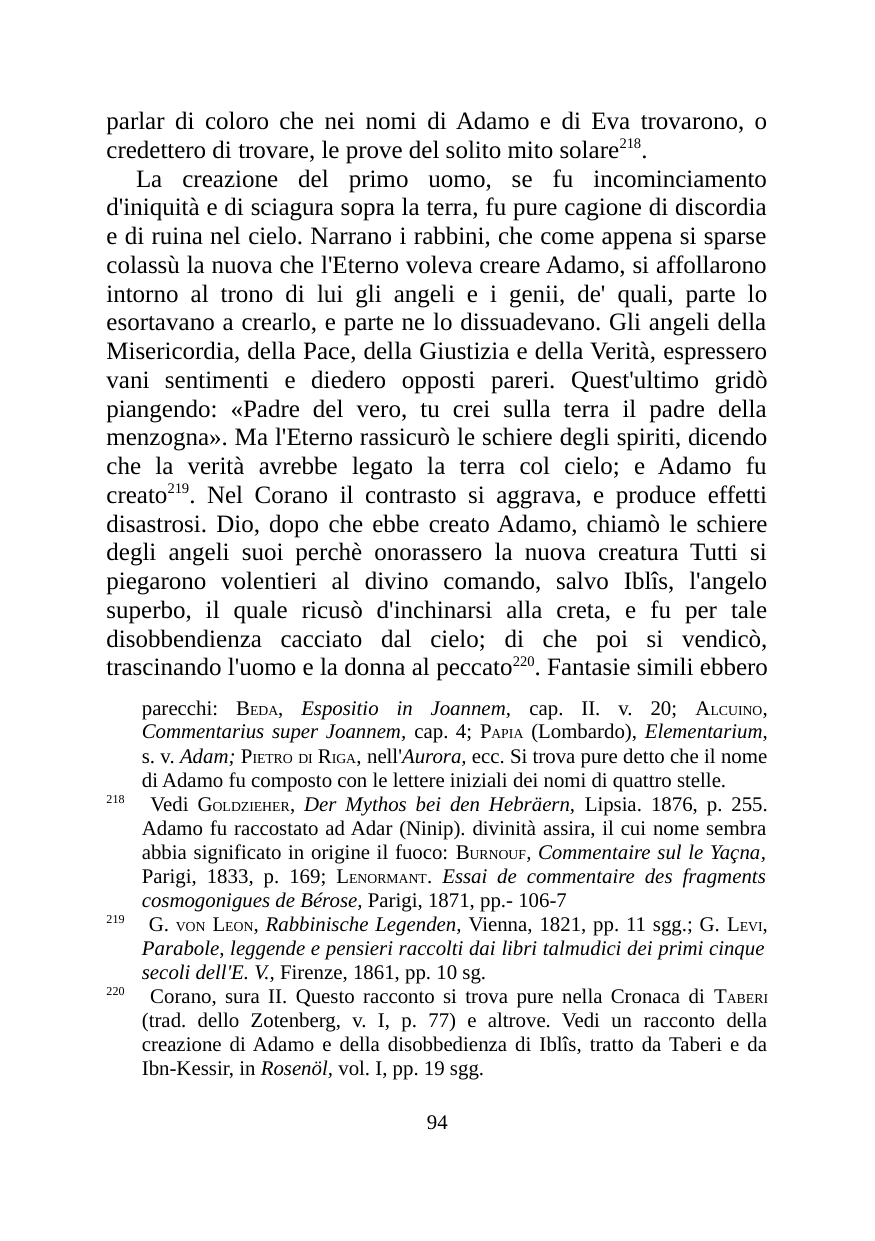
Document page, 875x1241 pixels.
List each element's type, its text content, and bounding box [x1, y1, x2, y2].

text La creazione del primo uomo, se fu incominciamento d'iniquità e di sciagura sopra la terra, fu pure cagione di discordia e di ruina nel cielo. Narrano i rabbini, che come appena si sparse colassù la nuova che l'Eterno voleva creare Adamo, si affollarono intorno al trono di lui gli angeli e i genii, de' quali, parte lo esortavano a crearlo, e parte ne lo dissuadevano. Gli angeli della Misericordia, della Pace, della Giustizia e della Verità, espressero vani sentimenti e diedero opposti pareri. Quest'ultimo gridò piangendo: «Padre del vero, tu crei sulla terra il padre della menzogna». Ma l'Eterno rassicurò le schiere degli spiriti, dicendo che la verità avrebbe legato la terra col cielo; e Adamo fu creato. Nel Corano il contrasto si aggrava, e produce effetti disastrosi. Dio, dopo che ebbe creato Adamo, chiamò le schiere degli angeli suoi perchè onorassero la nuova creatura Tutti si piegarono volentieri al divino comando, salvo Iblîs, l'angelo superbo, il quale ricusò d'inchinarsi alla creta, e fu per tale disobbendienza cacciato dal cielo; di che poi si vendicò, trascinando l'uomo e la donna al peccato. Fantasie simili ebbero [106, 164, 768, 681]
text parlar di coloro che nei nomi di Adamo e di Eva trovarono, o credettero di trovare, le prove del solito mito solare. [106, 106, 768, 164]
text parecchi: Beda, Espositio in Joannem, cap. II. v. 20; Alcuino, Commentarius super Joannem, cap. 4; Papia (Lombardo), Elementarium, s. v. Adam; Pietro di Riga, nell'Aurora, ecc. Si trova pure detto che il nome di Adamo fu composto con le lettere iniziali dei nomi di quattro stelle. [106, 695, 768, 792]
text Corano, sura II. Questo racconto si trova pure nella Cronaca di Taberi (trad. dello Zotenberg, v. I, p. 77) e altrove. Vedi un racconto della creazione di Adamo e della disobbedienza di Iblîs, tratto da Taberi e da Ibn-Kessir, in Rosenöl, vol. I, pp. 19 sgg. [106, 984, 768, 1080]
text G. von Leon, Rabbinische Legenden, Vienna, 1821, pp. 11 sgg.; G. Levi, Parabole, leggende e pensieri raccolti dai libri talmudici dei primi cinque secoli dell'E. V., Firenze, 1861, pp. 10 sg. [106, 912, 768, 984]
text Vedi Goldzieher, Der Mythos bei den Hebräern, Lipsia. 1876, p. 255. Adamo fu raccostato ad Adar (Ninip). divinità assira, il cui nome sembra abbia significato in origine il fuoco: Burnouf, Commentaire sul le Yaçna, Parigi, 1833, p. 169; Lenormant. Essai de commentaire des fragments cosmogonigues de Bérose, Parigi, 1871, pp.- 106-7 [106, 792, 768, 912]
